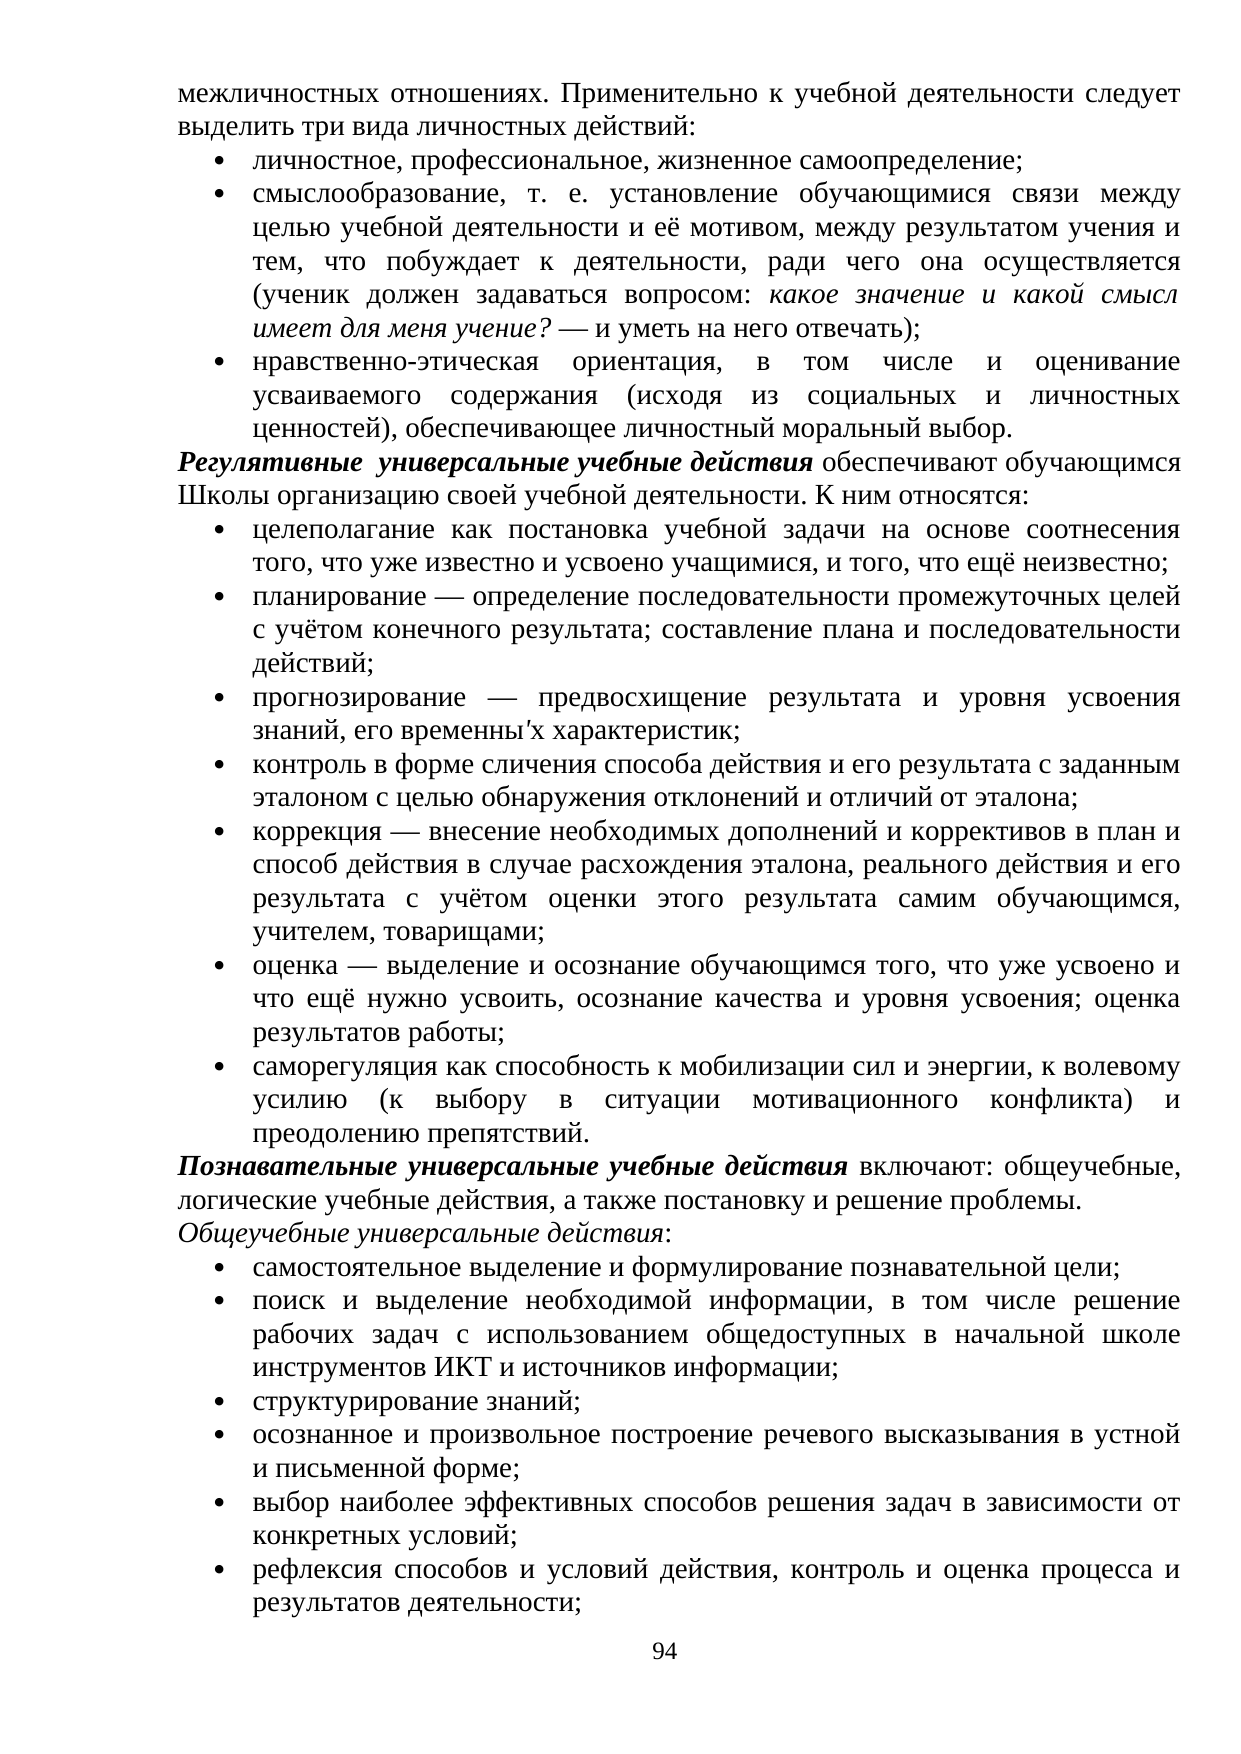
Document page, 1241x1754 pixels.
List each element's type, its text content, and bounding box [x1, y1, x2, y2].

list самостоятельное выделение и формулирование познавательной цели; [215, 1249, 1181, 1282]
list саморегуляция как способность к мобилизации сил и энергии, к волевому усилию (к выбору в ситуации мотивационного конфликта) и преодолению препятствий. [215, 1048, 1181, 1148]
list оценка — выделение и осознание обучающимся того, что уже усвоено и что ещё нужно усвоить, осознание качества и уровня усвоения; оценка результатов работы; [215, 947, 1181, 1048]
list коррекция — внесение необходимых дополнений и коррективов в план и способ действия в случае расхождения эталона, реального действия и его результата с учётом оценки этого результата самим обучающимся, учителем, товарищами; [215, 813, 1181, 947]
text Общеучебные универсальные действия: [177, 1215, 1181, 1249]
text Познавательные универсальные учебные действия включают: общеучебные, логические учебные действия, а также постановку и решение проблемы. [177, 1148, 1181, 1215]
list осознанное и произвольное построение речевого высказывания в устной и письменной форме; [215, 1417, 1181, 1484]
list личностное, профессиональное, жизненное самоопределение; [215, 142, 1181, 176]
list рефлексия способов и условий действия, контроль и оценка процесса и результатов деятельности; [215, 1551, 1181, 1618]
list поиск и выделение необходимой информации, в том числе решение рабочих задач с использованием общедоступных в начальной школе инструментов ИКТ и источников информации; [215, 1282, 1181, 1383]
list прогнозирование — предвосхищение результата и уровня усвоения знаний, его временны'х характеристик; [215, 679, 1181, 746]
list смыслообразование, т. е. установление обучающимися связи между целью учебной деятельности и её мотивом, между результатом учения и тем, что побуждает к деятельности, ради чего она осуществляется (ученик должен задаваться вопросом: какое значение и какой смысл имеет для меня учение? — и уметь на него отвечать); [215, 176, 1181, 343]
list планирование — определение последовательности промежуточных целей с учётом конечного результата; составление плана и последовательности действий; [215, 578, 1181, 679]
list нравственно-этическая ориентация, в том числе и оценивание усваиваемого содержания (исходя из социальных и личностных ценностей), обеспечивающее личностный моральный выбор. [215, 343, 1181, 444]
text межличностных отношениях. Применительно к учебной деятельности следует выделить три вида личностных действий: [177, 75, 1181, 142]
list выбор наиболее эффективных способов решения задач в зависимости от конкретных условий; [215, 1484, 1181, 1551]
list структурирование знаний; [215, 1383, 1181, 1417]
list целеполагание как постановка учебной задачи на основе соотнесения того, что уже известно и усвоено учащимися, и того, что ещё неизвестно; [215, 511, 1181, 578]
text Регулятивные универсальные учебные действия обеспечивают обучающимся Школы организацию своей учебной деятельности. К ним относятся: [177, 444, 1181, 511]
list контроль в форме сличения способа действия и его результата с заданным эталоном с целью обнаружения отклонений и отличий от эталона; [215, 746, 1181, 813]
